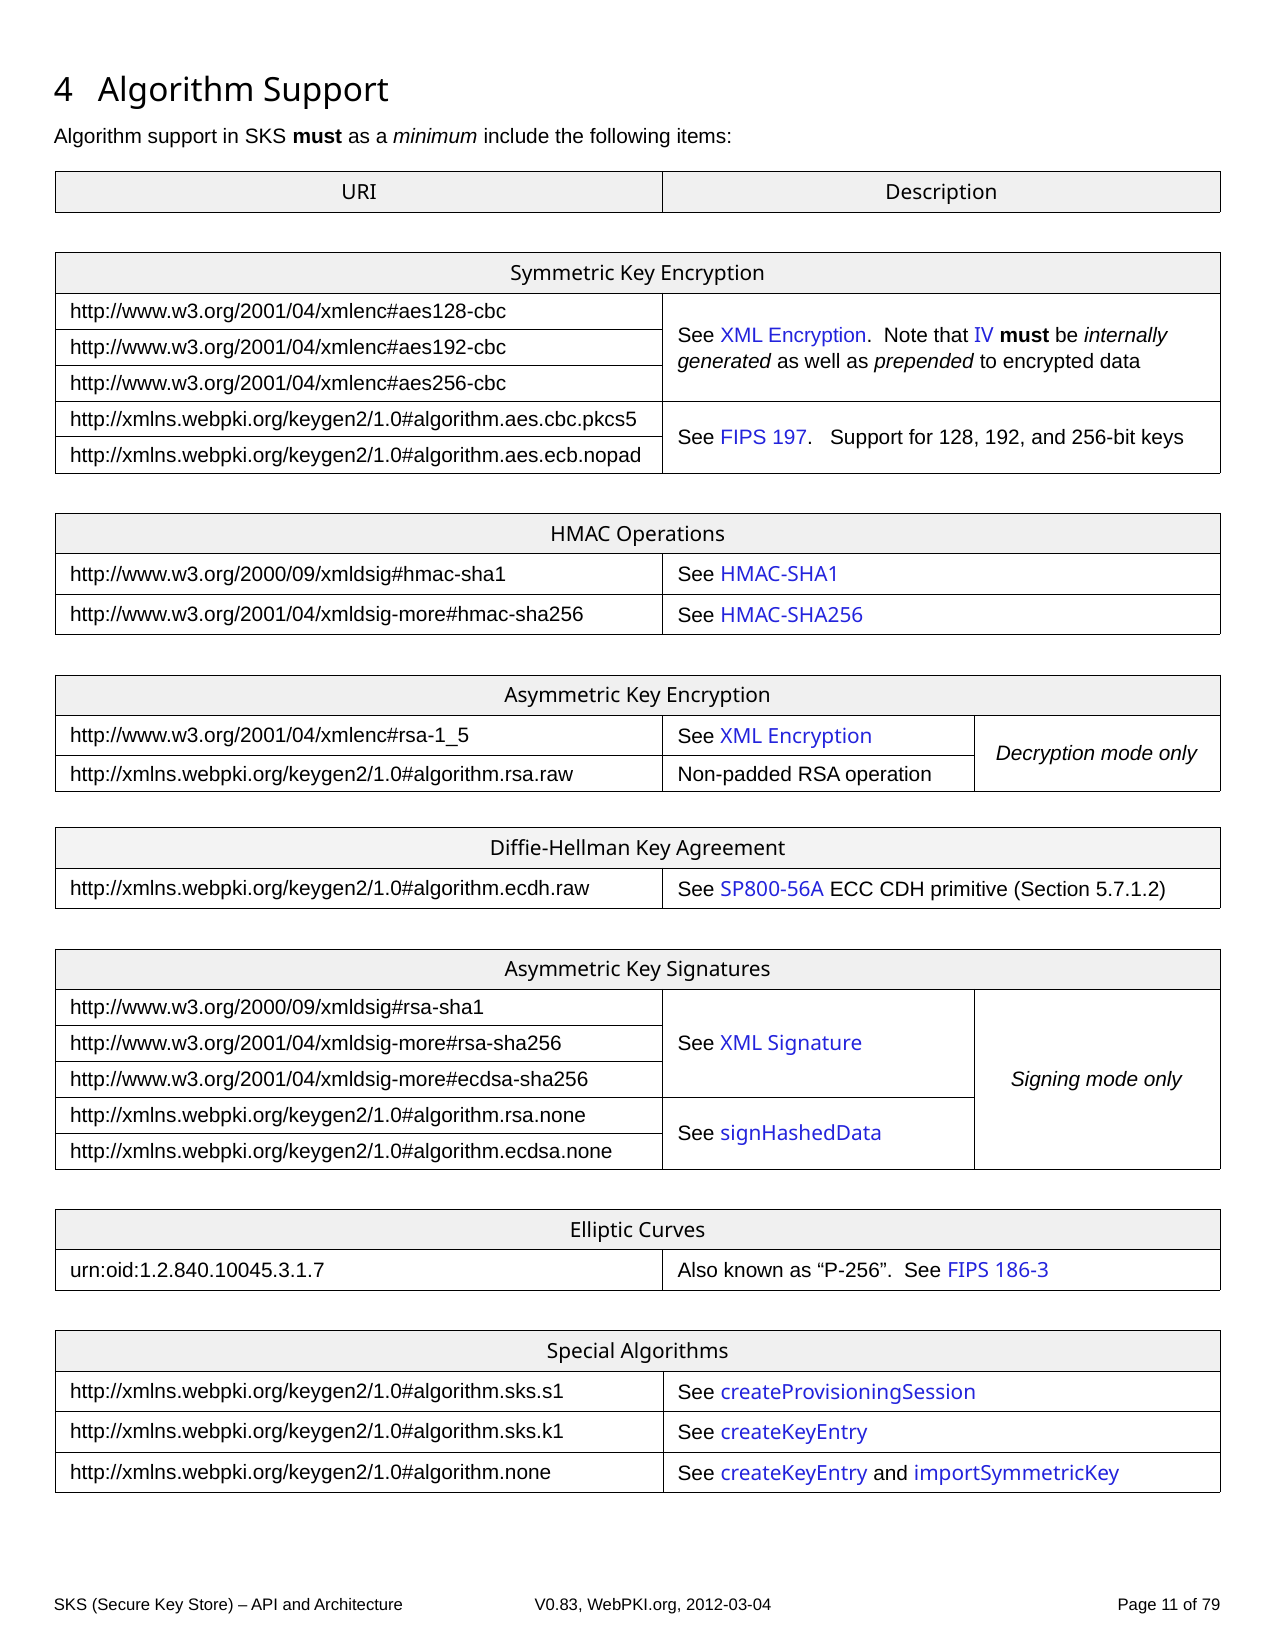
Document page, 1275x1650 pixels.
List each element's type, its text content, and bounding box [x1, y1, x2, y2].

table_header URI [56, 172, 662, 212]
table_cell http://xmlns.webpki.org/keygen2/1.0#algorithm.ecdh.raw [56, 869, 662, 908]
table_header [55, 1291, 1220, 1330]
subtitle Algorithm Support [54, 66, 1221, 111]
table_cell [55, 1170, 1220, 1209]
table_cell [55, 635, 1220, 674]
table_cell http://xmlns.webpki.org/keygen2/1.0#algorithm.sks.s1 [56, 1372, 663, 1411]
table_cell [55, 213, 1220, 252]
table_cell Asymmetric Key Encryption [56, 676, 1220, 715]
table_cell urn:oid:1.2.840.10045.3.1.7 [56, 1250, 662, 1290]
table_cell http://xmlns.webpki.org/keygen2/1.0#algorithm.rsa.none [56, 1098, 662, 1133]
table_cell [55, 474, 1220, 513]
table_cell http://www.w3.org/2000/09/xmldsig#rsa-sha1 [56, 990, 662, 1025]
table_cell http://xmlns.webpki.org/keygen2/1.0#algorithm.none [56, 1453, 663, 1492]
table_cell http://www.w3.org/2001/04/xmldsig-more#rsa-sha256 [56, 1026, 662, 1061]
table_cell Non-padded RSA operation [663, 756, 974, 791]
table_cell See createKeyEntry and importSymmetricKey [664, 1453, 1220, 1492]
table_cell http://xmlns.webpki.org/keygen2/1.0#algorithm.sks.k1 [56, 1412, 663, 1452]
table_cell HMAC Operations [56, 514, 1220, 553]
table_cell See HMAC-SHA1 [663, 554, 1220, 594]
table_cell http://xmlns.webpki.org/keygen2/1.0#algorithm.rsa.raw [56, 756, 662, 791]
table_cell http://www.w3.org/2001/04/xmldsig-more#hmac-sha256 [56, 595, 662, 634]
table_cell See XML Encryption. Note that IV must be internally generated as well as prepended to encrypted data [663, 294, 1220, 401]
table_cell See signHashedData [663, 1098, 974, 1168]
table_cell http://xmlns.webpki.org/keygen2/1.0#algorithm.aes.cbc.pkcs5 [56, 402, 662, 436]
table_cell Signing mode only [975, 990, 1220, 1168]
table_cell http://www.w3.org/2001/04/xmlenc#aes128-cbc [56, 294, 662, 329]
table_cell http://www.w3.org/2001/04/xmlenc#aes192-cbc [56, 330, 662, 364]
table_cell See HMAC-SHA256 [663, 595, 1220, 634]
table_cell http://xmlns.webpki.org/keygen2/1.0#algorithm.aes.ecb.nopad [56, 437, 662, 472]
table_cell See createKeyEntry [664, 1412, 1220, 1452]
table_cell Asymmetric Key Signatures [56, 950, 1220, 989]
table_cell http://www.w3.org/2001/04/xmlenc#aes256-cbc [56, 366, 662, 401]
table_cell http://xmlns.webpki.org/keygen2/1.0#algorithm.ecdsa.none [56, 1134, 662, 1168]
table_cell http://www.w3.org/2001/04/xmlenc#rsa-1_5 [56, 716, 662, 755]
text Algorithm support in SKS must as a minimum include the following items: [54, 123, 1221, 171]
table_cell See XML Encryption [663, 716, 974, 755]
table_cell http://www.w3.org/2001/04/xmldsig-more#ecdsa-sha256 [56, 1062, 662, 1097]
table_cell Elliptic Curves [56, 1210, 1220, 1249]
table_cell http://www.w3.org/2000/09/xmldsig#hmac-sha1 [56, 554, 662, 594]
table_cell Diffie-Hellman Key Agreement [56, 828, 1220, 868]
table_cell [55, 909, 1220, 948]
table_cell See createProvisioningSession [664, 1372, 1220, 1411]
table_cell See FIPS 197. Support for 128, 192, and 256-bit keys [663, 402, 1220, 472]
table_cell Decryption mode only [975, 716, 1220, 791]
table_cell Special Algorithms [56, 1331, 1220, 1371]
table_header Description [663, 172, 1220, 212]
table_cell Also known as “P-256”. See FIPS 186-3 [663, 1250, 1220, 1290]
table_cell [55, 792, 1220, 827]
table_cell See XML Signature [663, 990, 974, 1097]
table_cell Symmetric Key Encryption [56, 253, 1220, 293]
table_cell See SP800-56A ECC CDH primitive (Section 5.7.1.2) [663, 869, 1220, 908]
